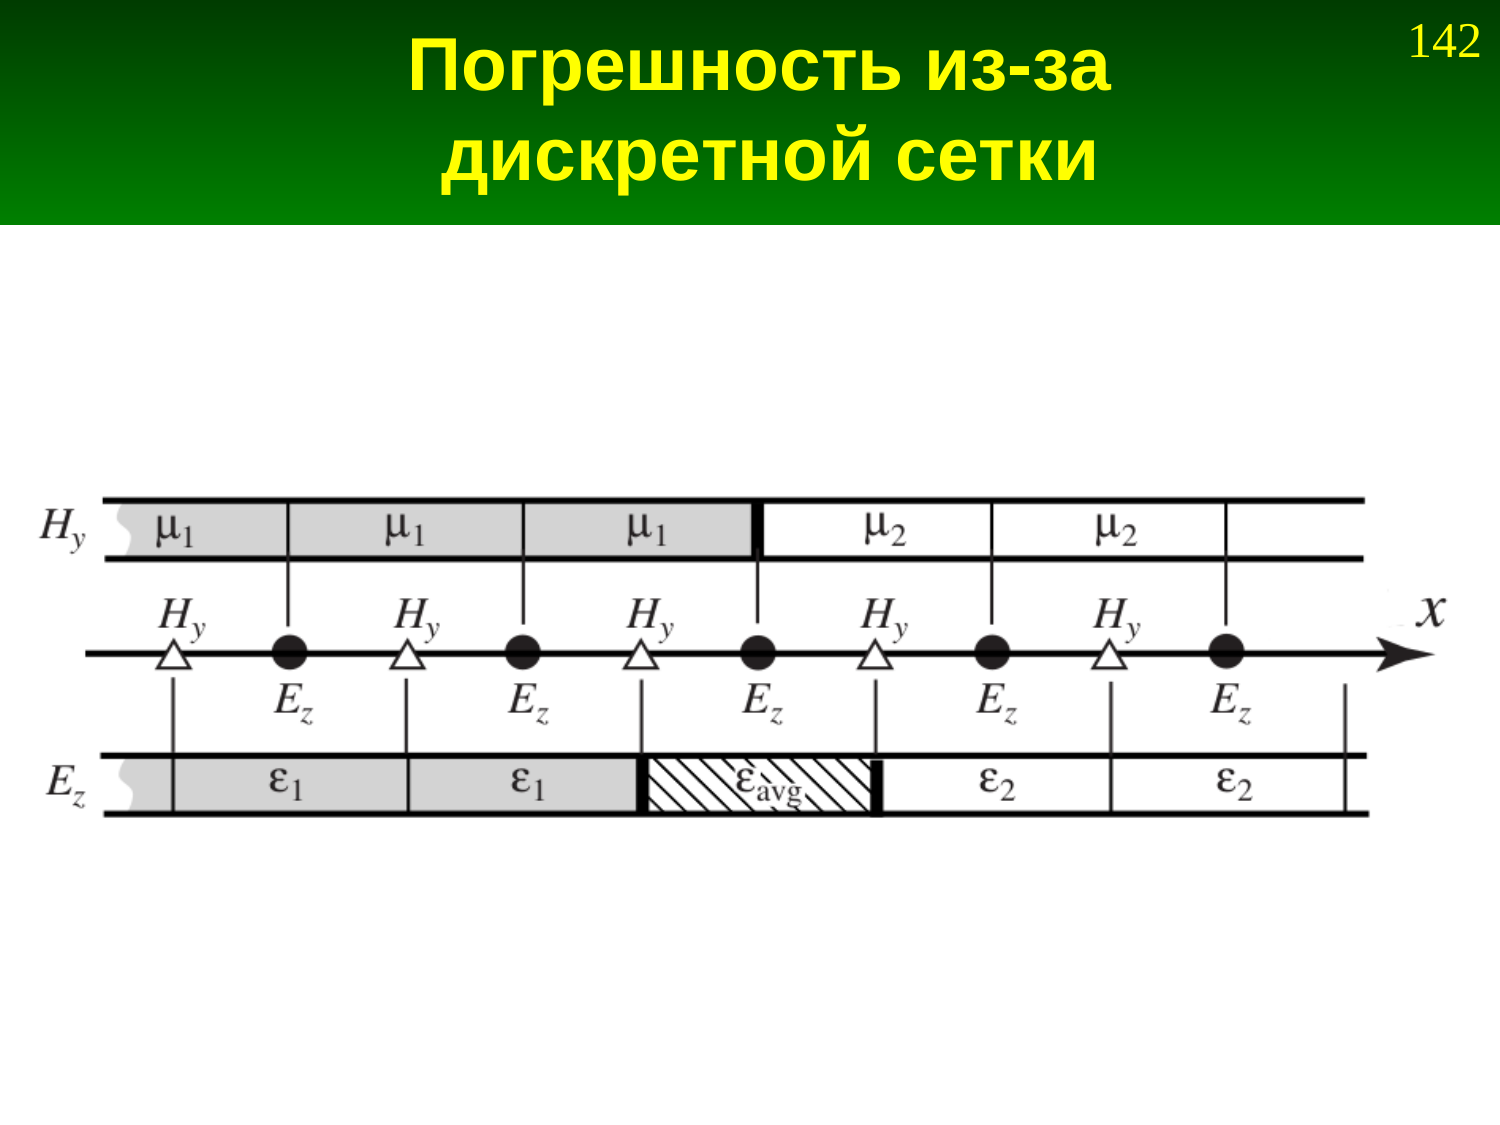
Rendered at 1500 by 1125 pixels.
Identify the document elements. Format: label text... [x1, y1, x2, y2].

title Погрешность из-за дискретной сетки [100, 7, 1441, 204]
picture [35, 472, 1465, 838]
